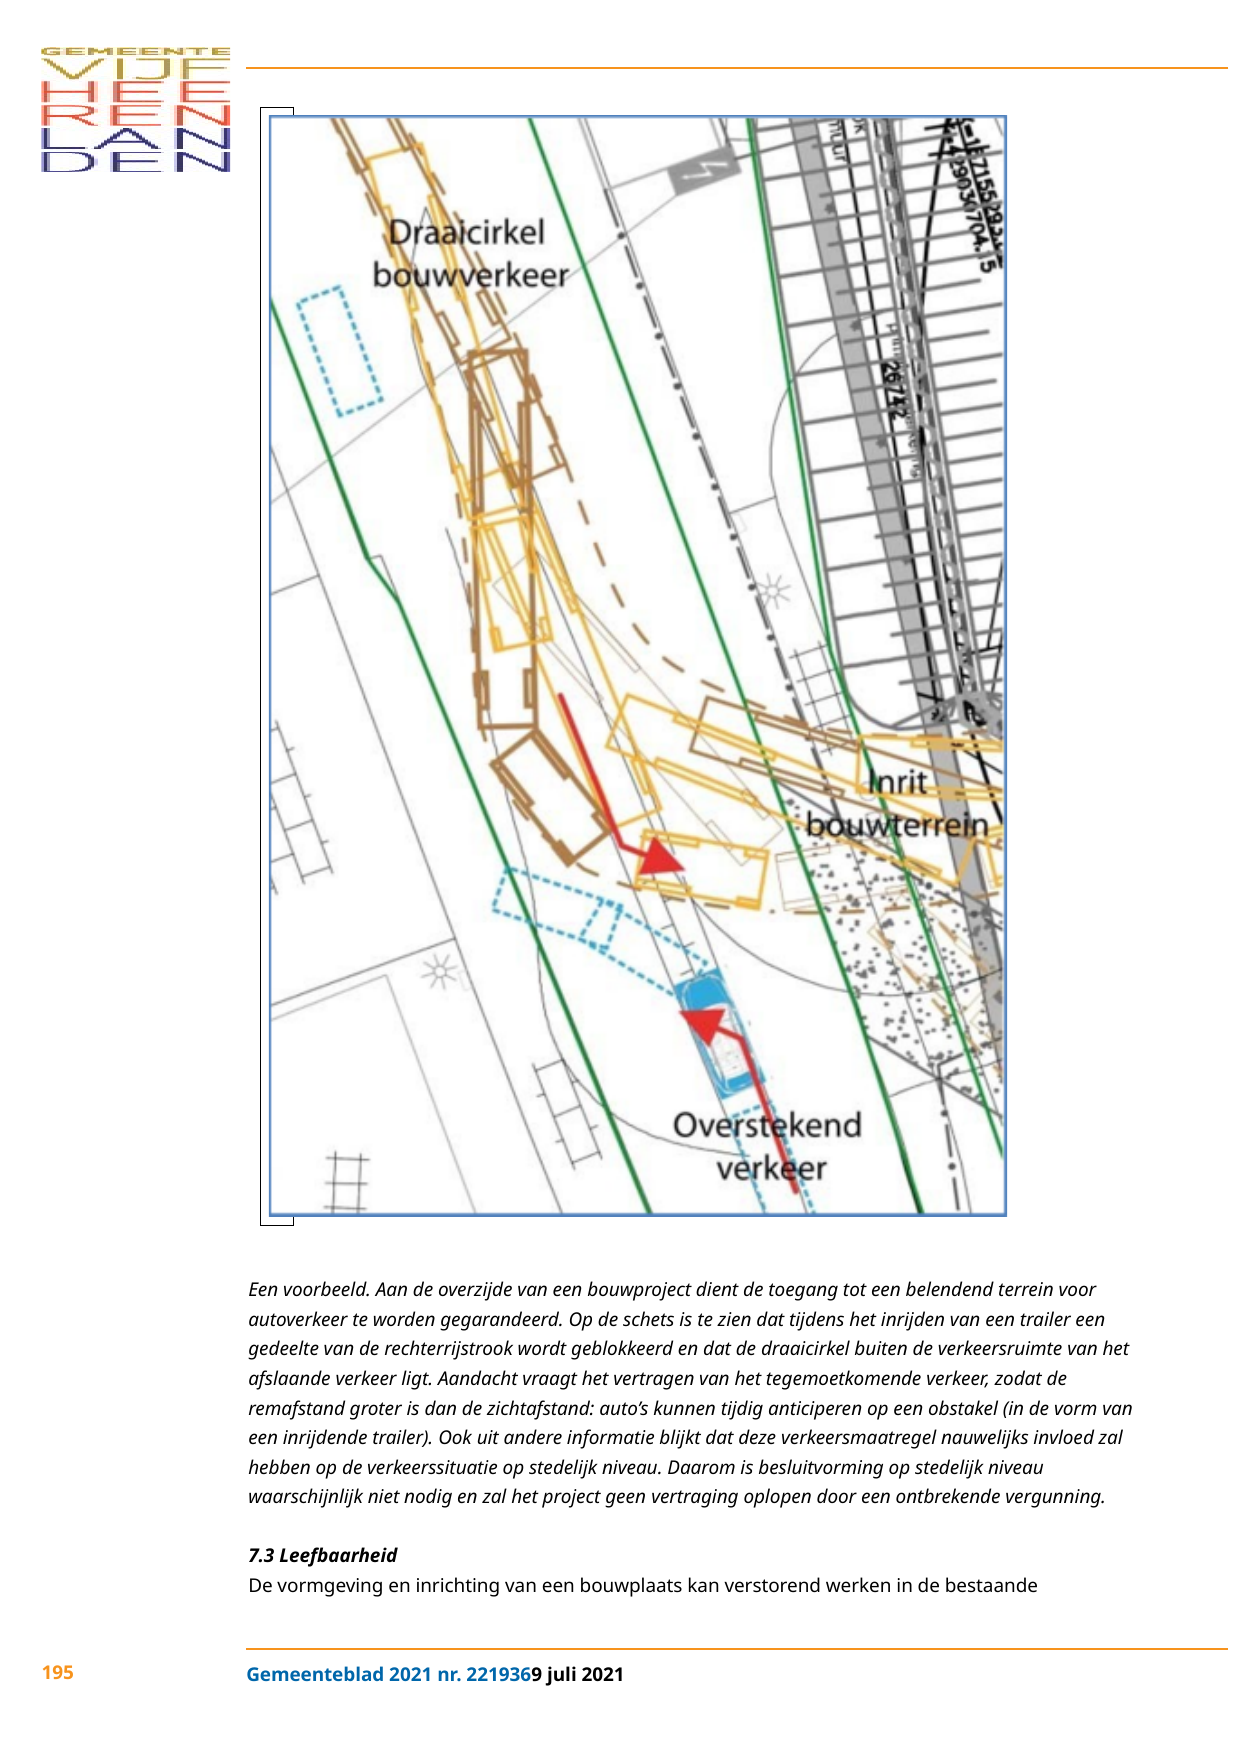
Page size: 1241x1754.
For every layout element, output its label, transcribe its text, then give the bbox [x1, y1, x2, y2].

text Een voorbeeld. Aan de overzijde van een bouwproject dient de toegang tot een belendend terrein voor autoverkeer te worden gegarandeerd. Op de schets is te zien dat tijdens het inrijden van een trailer een gedeelte van de rechterrijstrook wordt geblokkeerd en dat de draaicirkel buiten de verkeersruimte van het afslaande verkeer ligt. Aandacht vraagt het vertragen van het tegemoetkomende verkeer, zodat de remafstand groter is dan de zichtafstand: auto’s kunnen tijdig anticiperen op een obstakel (in de vorm van een inrijdende trailer). Ook uit andere informatie blijkt dat deze verkeersmaatregel nauwelijks invloed zal hebben op de verkeerssituatie op stedelijk niveau. Daarom is besluitvorming op stedelijk niveau waarschijnlijk niet nodig en zal het project geen vertraging oplopen door een ontbrekende vergunning. [248, 1276, 1152, 1509]
picture [41, 47, 231, 172]
picture [268, 115, 1008, 1217]
text 7.3 Leefbaarheid [248, 1543, 1152, 1568]
text De vormgeving en inrichting van een bouwplaats kan verstorend werken in de bestaande [248, 1572, 1152, 1598]
